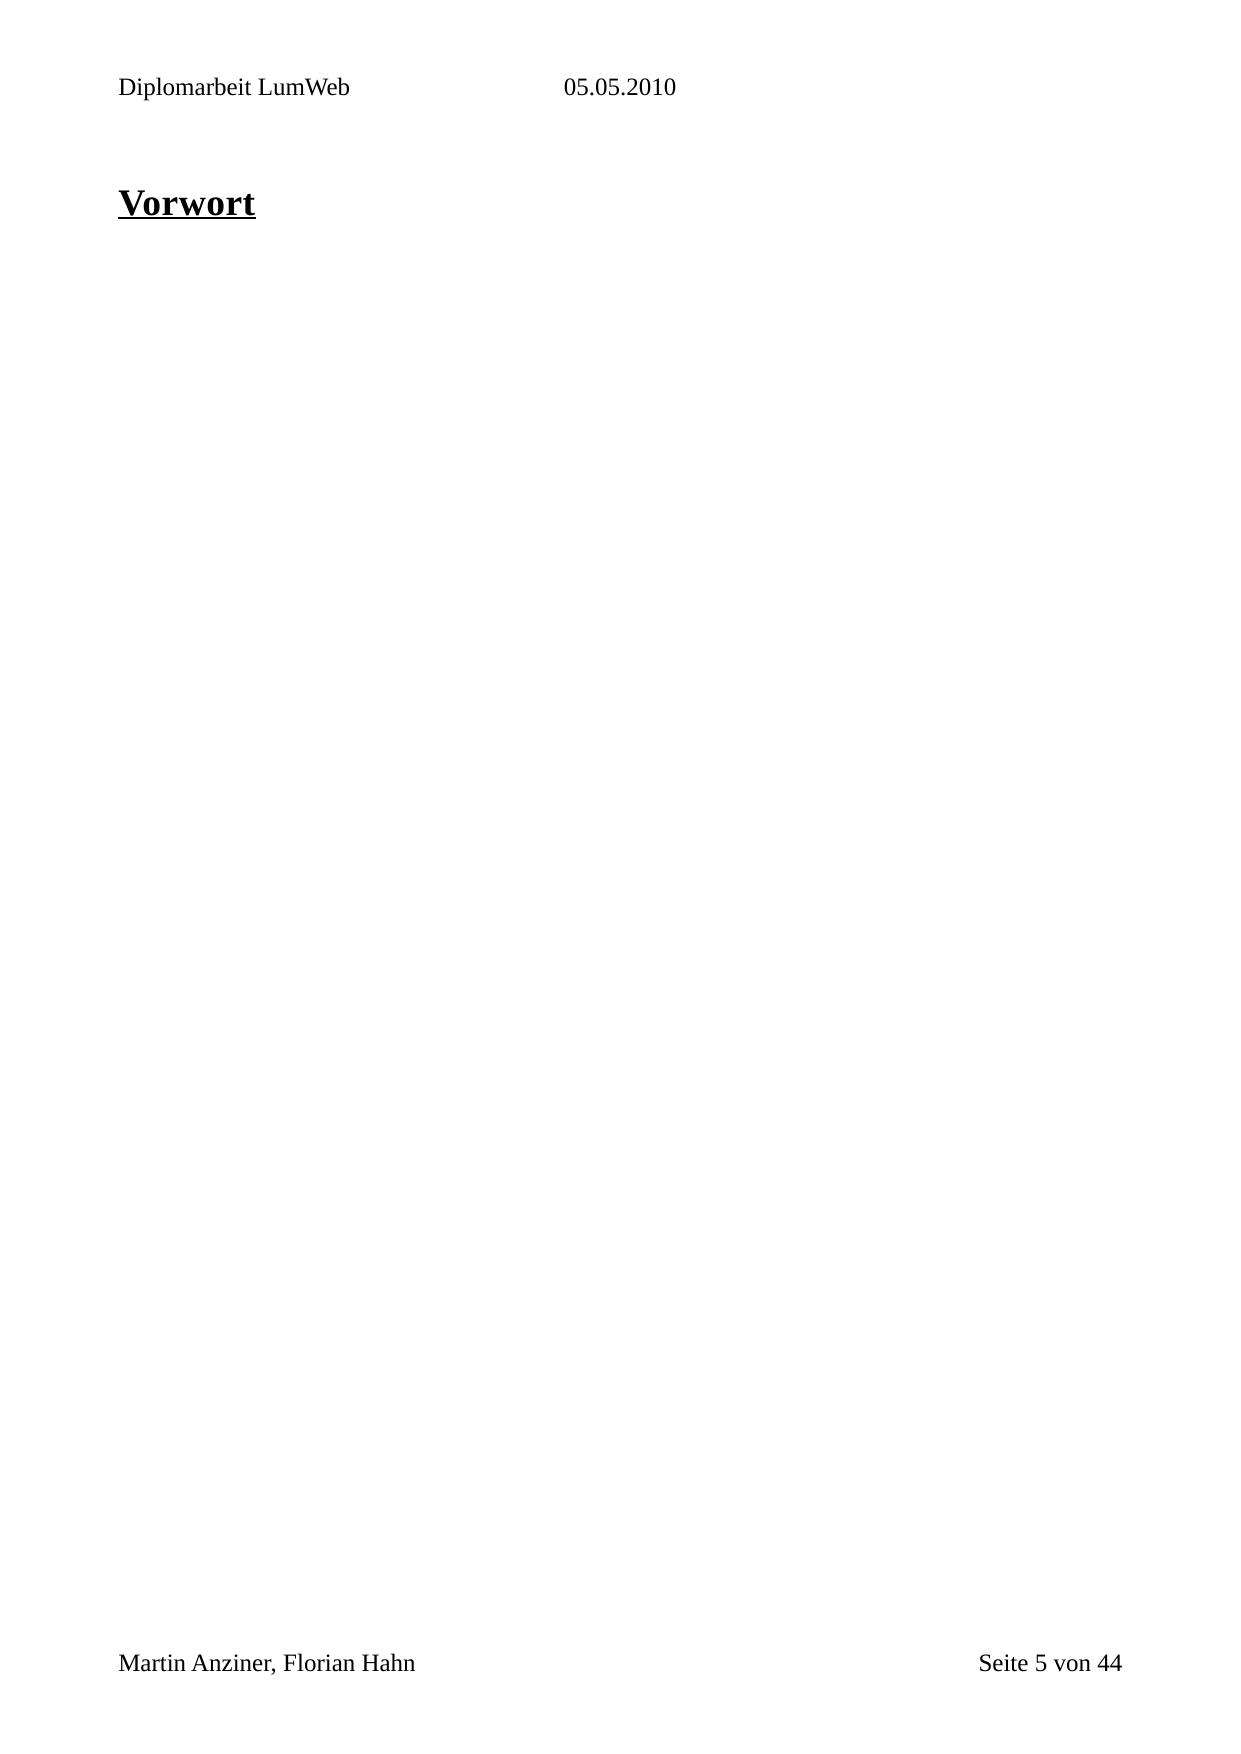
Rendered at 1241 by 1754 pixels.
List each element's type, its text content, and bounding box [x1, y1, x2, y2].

subtitle Vorwort [118, 180, 1122, 223]
